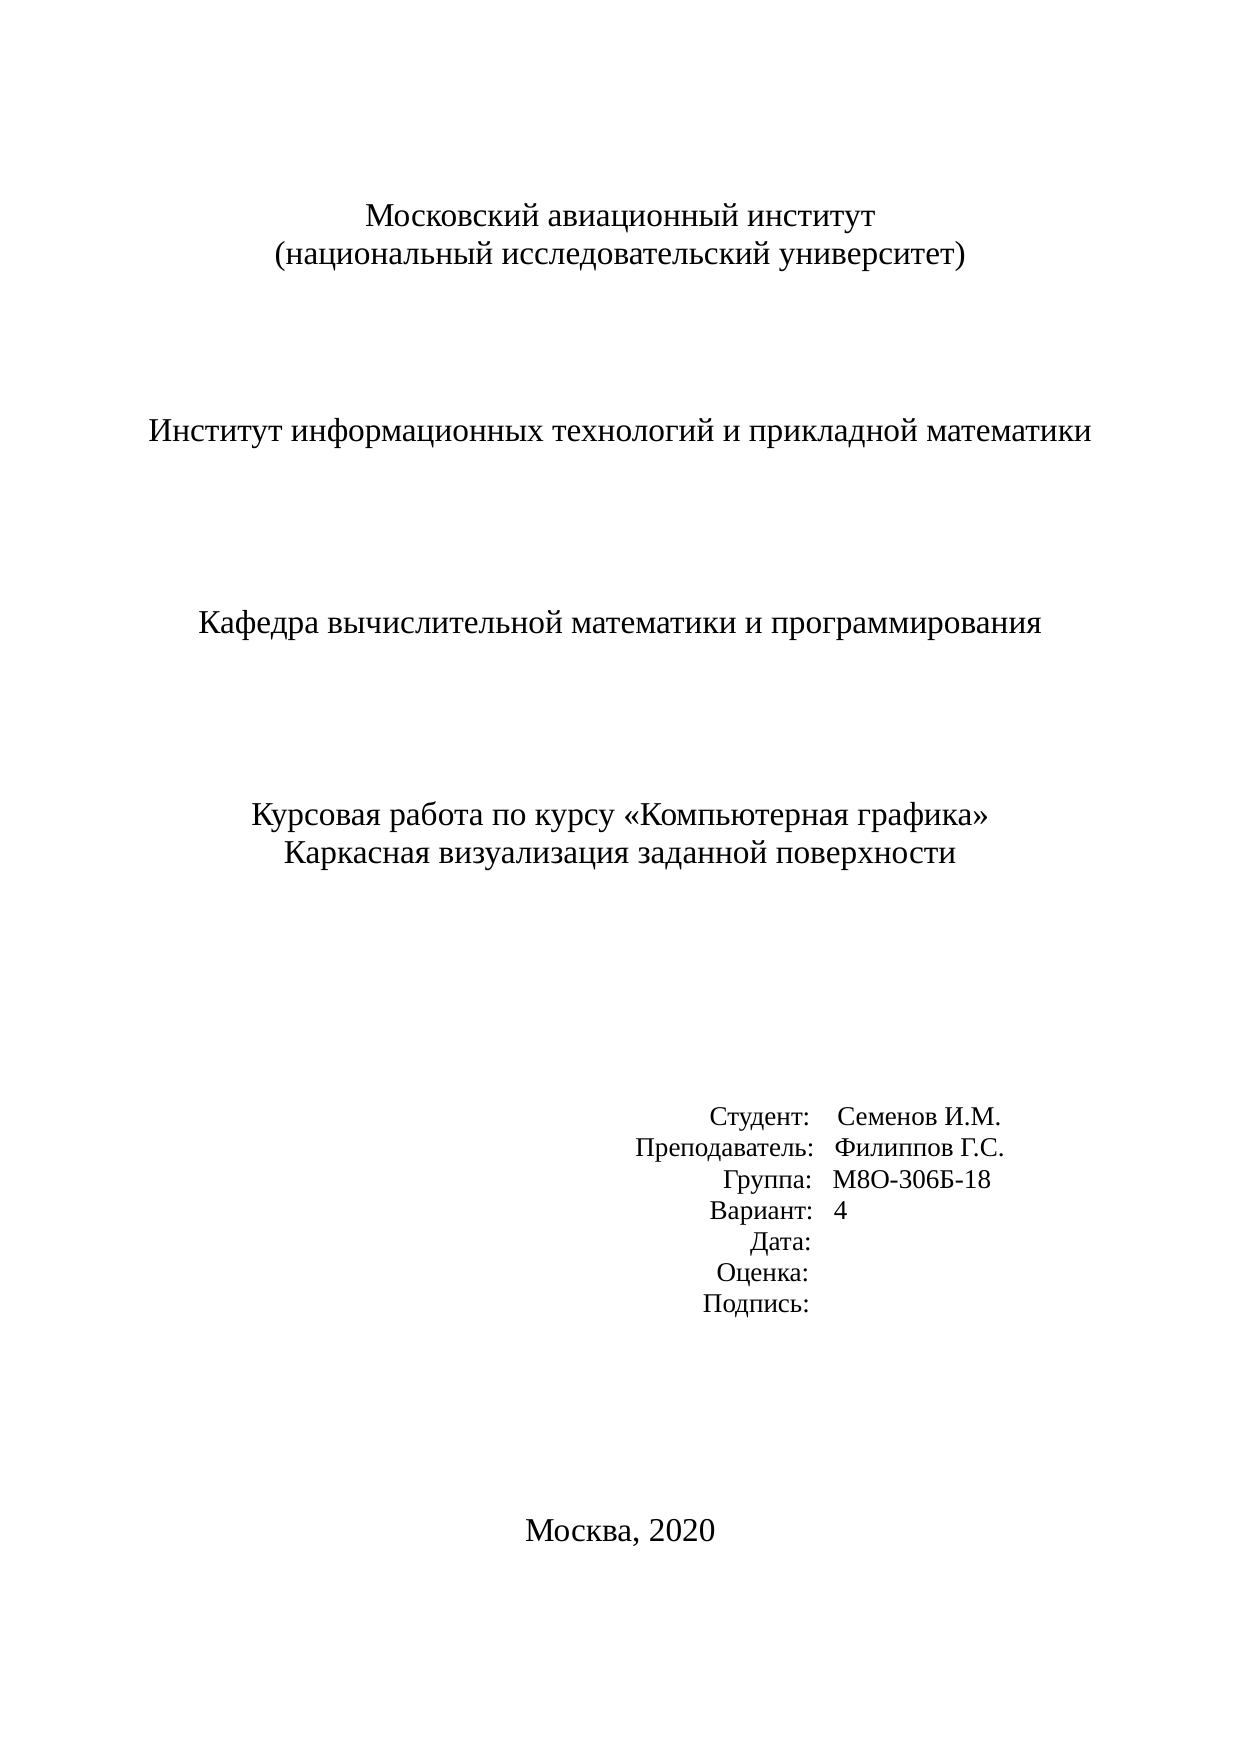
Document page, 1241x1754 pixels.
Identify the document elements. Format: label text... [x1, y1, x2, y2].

text Москва, 2020 [118, 1510, 1122, 1548]
text Кафедра вычислительной математики и программирования [118, 602, 1122, 640]
text (национальный исследовательский университет) [118, 233, 1122, 271]
text Оценка: [118, 1256, 1122, 1287]
text Московский авиационный институт [118, 195, 1122, 233]
text Подпись: [118, 1287, 1122, 1318]
text Студент: Семенов И.М. [118, 1100, 1122, 1132]
text Курсовая работа по курсу «Компьютерная графика» [118, 794, 1122, 832]
text Дата: [118, 1225, 1122, 1256]
text Преподаватель: Филиппов Г.С. [118, 1132, 1122, 1163]
text Каркасная визуализация заданной поверхности [118, 832, 1122, 870]
text Вариант: 4 [118, 1194, 1122, 1225]
text Институт информационных технологий и прикладной математики [118, 410, 1122, 449]
text Группа: М8О-306Б-18 [118, 1163, 1122, 1194]
